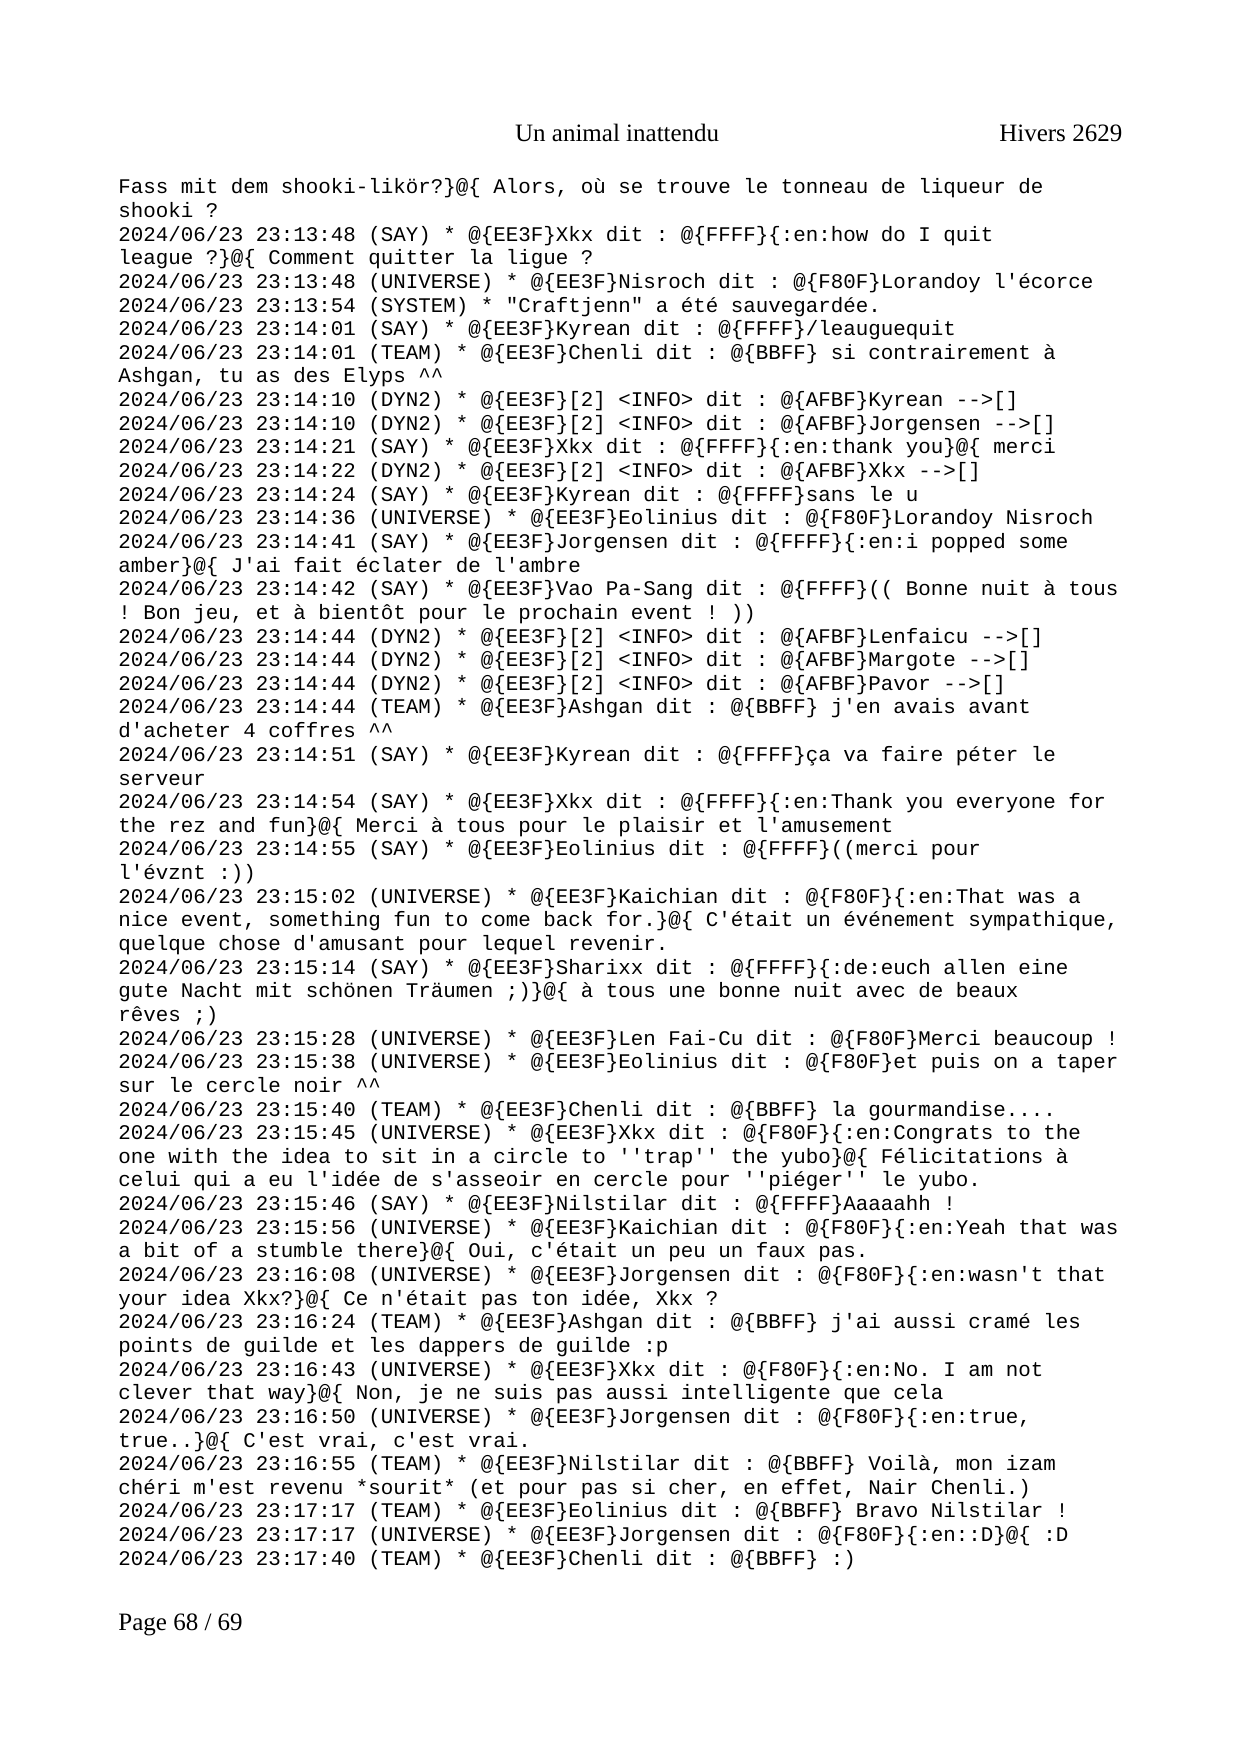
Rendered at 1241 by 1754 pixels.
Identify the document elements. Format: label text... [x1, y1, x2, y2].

text 2024/06/23 23:15:45 (UNIVERSE) * @{EE3F}Xkx dit : @{F80F}{:en:Congrats to the one with the idea to sit in a circle to ''trap'' the yubo}@{ Félicitations à celui qui a eu l'idée de s'asseoir en cercle pour ''piéger'' le yubo. [118, 1122, 1122, 1193]
text 2024/06/23 23:13:48 (UNIVERSE) * @{EE3F}Nisroch dit : @{F80F}Lorandoy l'écorce [118, 271, 1122, 294]
text 2024/06/23 23:14:21 (SAY) * @{EE3F}Xkx dit : @{FFFF}{:en:thank you}@{ merci [118, 436, 1122, 460]
text 2024/06/23 23:17:17 (TEAM) * @{EE3F}Eolinius dit : @{BBFF} Bravo Nilstilar ! [118, 1501, 1122, 1524]
text 2024/06/23 23:14:44 (DYN2) * @{EE3F}[2] <INFO> dit : @{AFBF}Margote -->[] [118, 649, 1122, 673]
text Fass mit dem shooki-likör?}@{ Alors, où se trouve le tonneau de liqueur de shooki ? [118, 176, 1122, 224]
text 2024/06/23 23:14:41 (SAY) * @{EE3F}Jorgensen dit : @{FFFF}{:en:i popped some amber}@{ J'ai fait éclater de l'ambre [118, 531, 1122, 578]
text 2024/06/23 23:15:02 (UNIVERSE) * @{EE3F}Kaichian dit : @{F80F}{:en:That was a nice event, something fun to come back for.}@{ C'était un événement sympathique, quelque chose d'amusant pour lequel revenir. [118, 886, 1122, 957]
text 2024/06/23 23:16:24 (TEAM) * @{EE3F}Ashgan dit : @{BBFF} j'ai aussi cramé les points de guilde et les dappers de guilde :p [118, 1311, 1122, 1359]
text 2024/06/23 23:16:08 (UNIVERSE) * @{EE3F}Jorgensen dit : @{F80F}{:en:wasn't that your idea Xkx?}@{ Ce n'était pas ton idée, Xkx ? [118, 1264, 1122, 1311]
text 2024/06/23 23:16:55 (TEAM) * @{EE3F}Nilstilar dit : @{BBFF} Voilà, mon izam chéri m'est revenu *sourit* (et pour pas si cher, en effet, Nair Chenli.) [118, 1453, 1122, 1501]
text 2024/06/23 23:15:14 (SAY) * @{EE3F}Sharixx dit : @{FFFF}{:de:euch allen eine gute Nacht mit schönen Träumen ;)}@{ à tous une bonne nuit avec de beaux rêves ;) [118, 957, 1122, 1028]
text 2024/06/23 23:14:54 (SAY) * @{EE3F}Xkx dit : @{FFFF}{:en:Thank you everyone for the rez and fun}@{ Merci à tous pour le plaisir et l'amusement [118, 791, 1122, 838]
text 2024/06/23 23:17:40 (TEAM) * @{EE3F}Chenli dit : @{BBFF} :) [118, 1548, 1122, 1571]
text 2024/06/23 23:14:36 (UNIVERSE) * @{EE3F}Eolinius dit : @{F80F}Lorandoy Nisroch [118, 507, 1122, 531]
text 2024/06/23 23:14:01 (SAY) * @{EE3F}Kyrean dit : @{FFFF}/leauguequit [118, 318, 1122, 342]
text 2024/06/23 23:14:10 (DYN2) * @{EE3F}[2] <INFO> dit : @{AFBF}Jorgensen -->[] [118, 413, 1122, 436]
text 2024/06/23 23:16:50 (UNIVERSE) * @{EE3F}Jorgensen dit : @{F80F}{:en:true, true..}@{ C'est vrai, c'est vrai. [118, 1406, 1122, 1453]
text 2024/06/23 23:14:10 (DYN2) * @{EE3F}[2] <INFO> dit : @{AFBF}Kyrean -->[] [118, 389, 1122, 413]
text 2024/06/23 23:16:43 (UNIVERSE) * @{EE3F}Xkx dit : @{F80F}{:en:No. I am not clever that way}@{ Non, je ne suis pas aussi intelligente que cela [118, 1359, 1122, 1406]
text 2024/06/23 23:15:46 (SAY) * @{EE3F}Nilstilar dit : @{FFFF}Aaaaahh ! [118, 1193, 1122, 1217]
text 2024/06/23 23:15:28 (UNIVERSE) * @{EE3F}Len Fai-Cu dit : @{F80F}Merci beaucoup ! [118, 1028, 1122, 1051]
text 2024/06/23 23:15:56 (UNIVERSE) * @{EE3F}Kaichian dit : @{F80F}{:en:Yeah that was a bit of a stumble there}@{ Oui, c'était un peu un faux pas. [118, 1217, 1122, 1264]
text 2024/06/23 23:15:40 (TEAM) * @{EE3F}Chenli dit : @{BBFF} la gourmandise.... [118, 1098, 1122, 1122]
text 2024/06/23 23:14:24 (SAY) * @{EE3F}Kyrean dit : @{FFFF}sans le u [118, 484, 1122, 507]
text 2024/06/23 23:14:44 (TEAM) * @{EE3F}Ashgan dit : @{BBFF} j'en avais avant d'acheter 4 coffres ^^ [118, 697, 1122, 744]
text 2024/06/23 23:14:22 (DYN2) * @{EE3F}[2] <INFO> dit : @{AFBF}Xkx -->[] [118, 460, 1122, 484]
text 2024/06/23 23:14:42 (SAY) * @{EE3F}Vao Pa-Sang dit : @{FFFF}(( Bonne nuit à tous ! Bon jeu, et à bientôt pour le prochain event ! )) [118, 578, 1122, 626]
text 2024/06/23 23:14:01 (TEAM) * @{EE3F}Chenli dit : @{BBFF} si contrairement à Ashgan, tu as des Elyps ^^ [118, 342, 1122, 389]
text 2024/06/23 23:15:38 (UNIVERSE) * @{EE3F}Eolinius dit : @{F80F}et puis on a taper sur le cercle noir ^^ [118, 1051, 1122, 1098]
text 2024/06/23 23:13:54 (SYSTEM) * "Craftjenn" a été sauvegardée. [118, 294, 1122, 318]
text 2024/06/23 23:14:51 (SAY) * @{EE3F}Kyrean dit : @{FFFF}ça va faire péter le serveur [118, 744, 1122, 791]
text 2024/06/23 23:14:44 (DYN2) * @{EE3F}[2] <INFO> dit : @{AFBF}Pavor -->[] [118, 673, 1122, 697]
text 2024/06/23 23:14:55 (SAY) * @{EE3F}Eolinius dit : @{FFFF}((merci pour l'évznt :)) [118, 838, 1122, 886]
text 2024/06/23 23:17:17 (UNIVERSE) * @{EE3F}Jorgensen dit : @{F80F}{:en::D}@{ :D [118, 1524, 1122, 1548]
text 2024/06/23 23:13:48 (SAY) * @{EE3F}Xkx dit : @{FFFF}{:en:how do I quit league ?}@{ Comment quitter la ligue ? [118, 224, 1122, 271]
text 2024/06/23 23:14:44 (DYN2) * @{EE3F}[2] <INFO> dit : @{AFBF}Lenfaicu -->[] [118, 626, 1122, 649]
